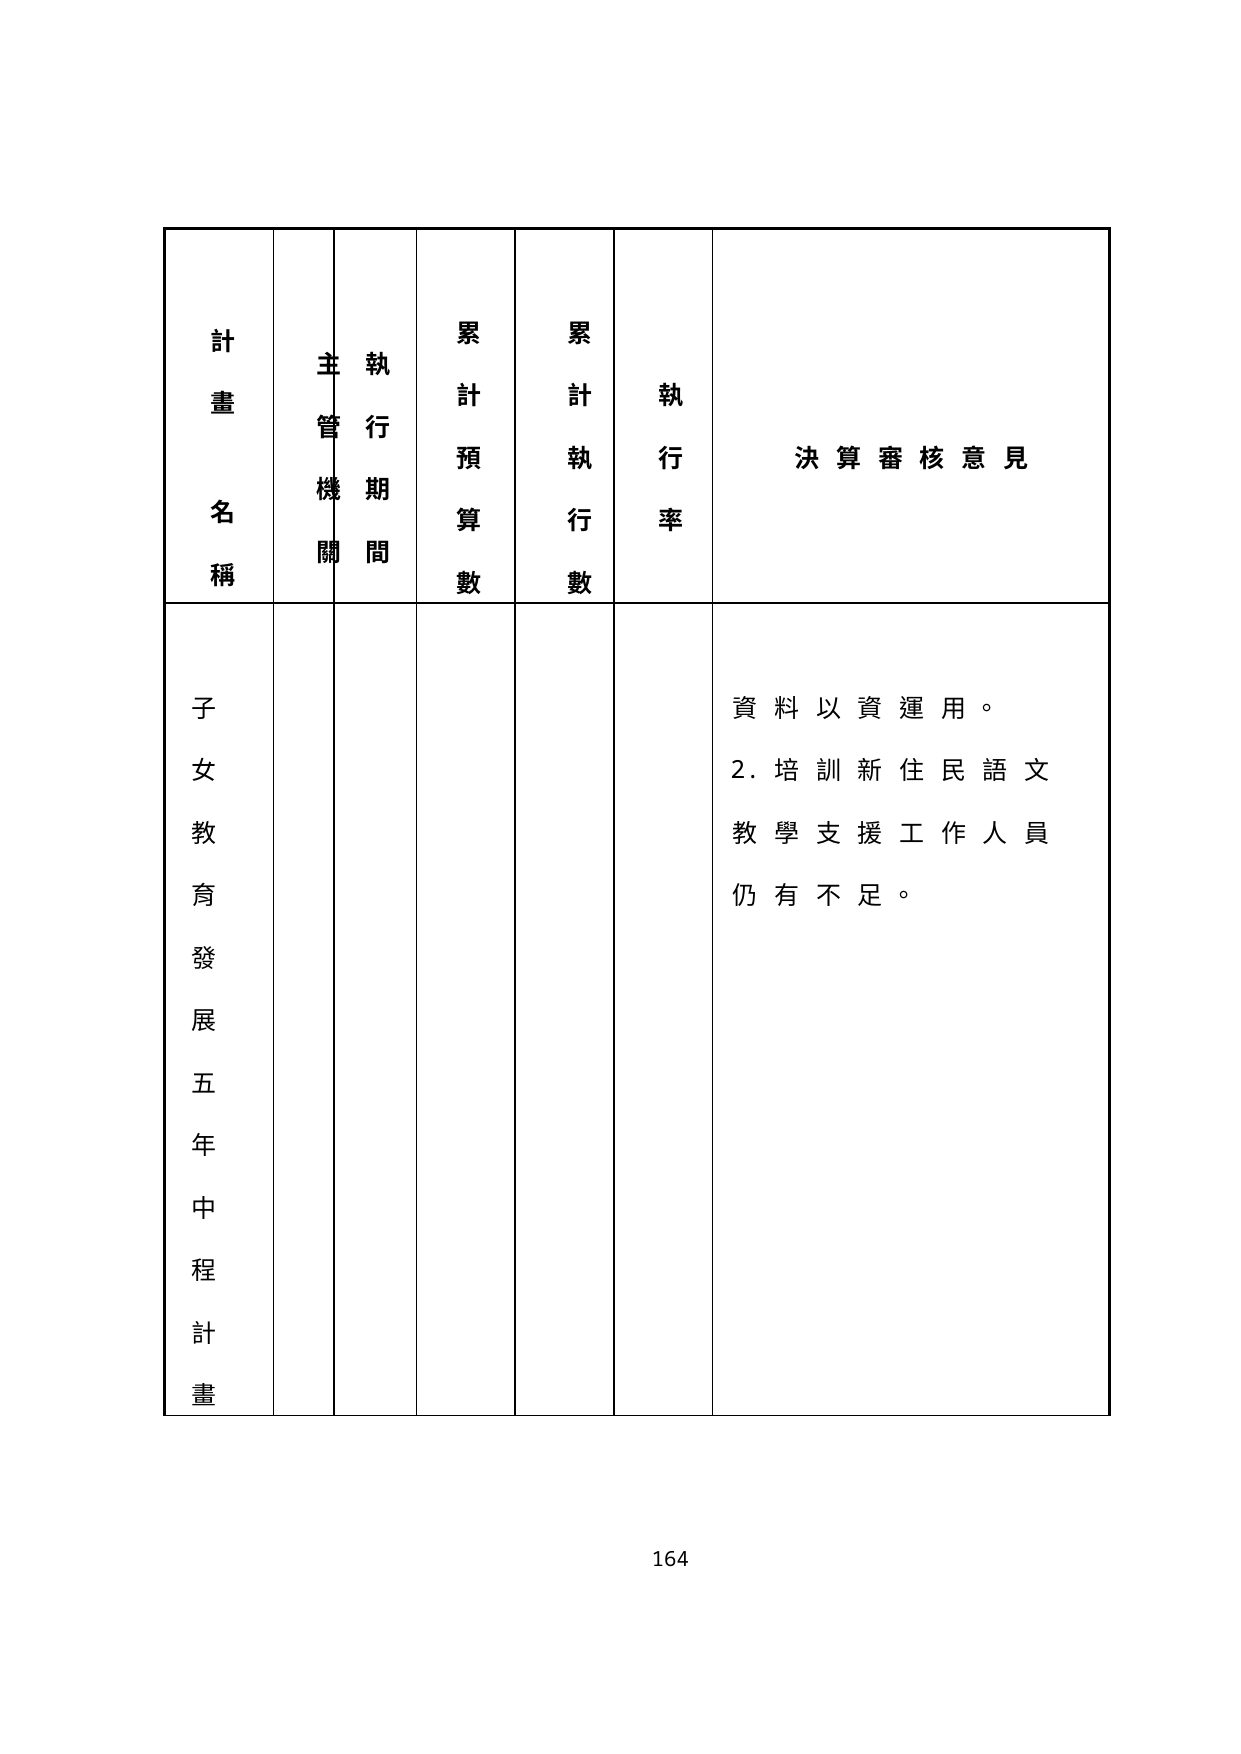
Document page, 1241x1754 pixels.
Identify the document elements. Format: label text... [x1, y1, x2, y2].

table_cell 資料以資運用。 2.培訓新住民語文教學支援工作人員仍有不足。 [713, 604, 1108, 1415]
table_header 計畫 名稱 [166, 230, 273, 602]
table_header 執行率 [615, 230, 712, 602]
table_cell [516, 604, 613, 1415]
table_header 累計執行數 [516, 230, 613, 602]
table_cell 105年 [335, 604, 416, 1415]
table_cell [417, 604, 514, 1415]
table_header 累計預算數 [417, 230, 514, 602]
table_cell [615, 604, 712, 1415]
table_cell 子女教育發展五年中程計畫 [166, 604, 273, 1415]
table_cell 教育部 [274, 604, 333, 1415]
table_header 決算審核意見 [713, 230, 1108, 602]
table_header 執行期間 [335, 230, 416, 602]
table_header 主管機關 [274, 230, 333, 602]
